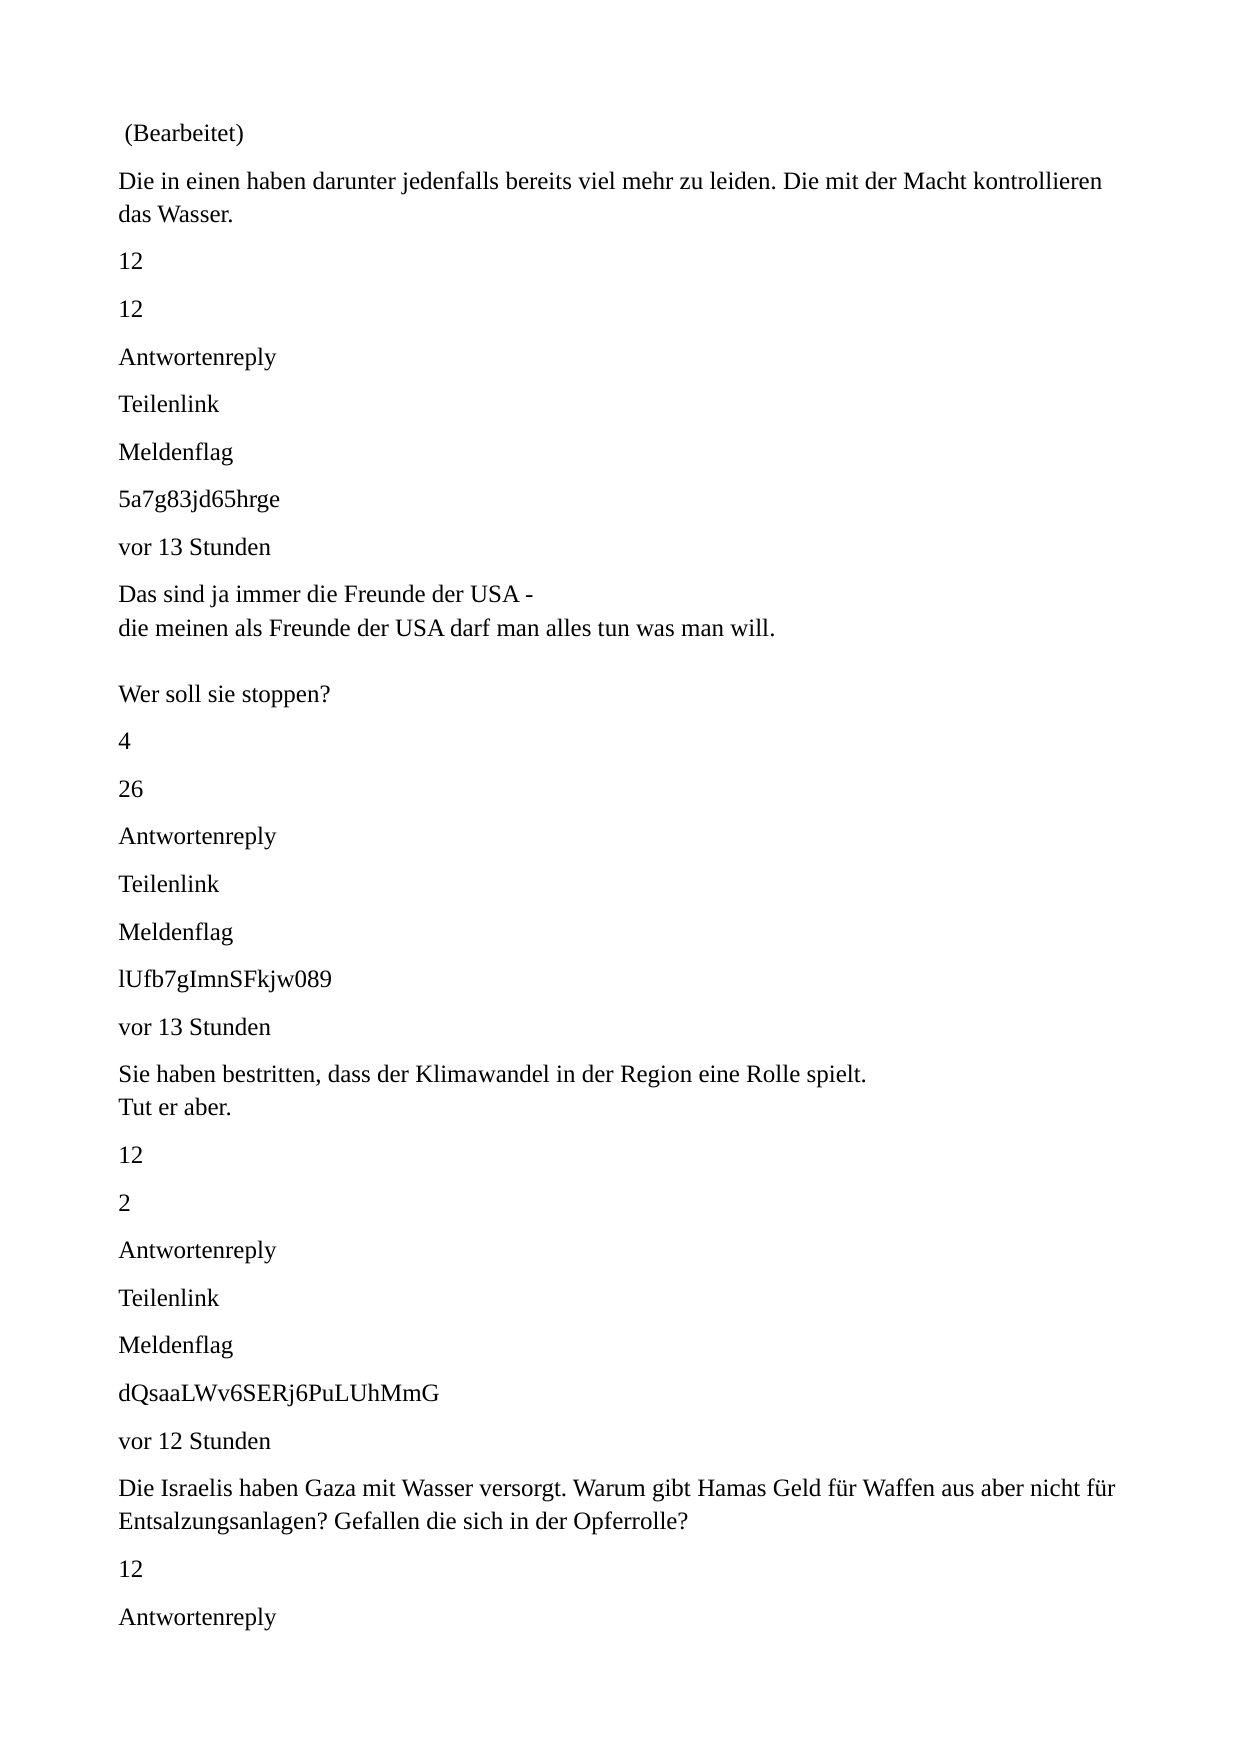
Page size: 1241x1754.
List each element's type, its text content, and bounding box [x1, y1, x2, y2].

text Antwortenreply [118, 342, 1122, 370]
text Teilenlink [118, 389, 1122, 418]
text Das sind ja immer die Freunde der USA - die meinen als Freunde der USA darf man alles tun was man will. Wer soll sie stoppen? [118, 579, 1122, 707]
text Meldenflag [118, 1331, 1122, 1359]
text Meldenflag [118, 917, 1122, 945]
text 12 [118, 246, 1122, 275]
text 2 [118, 1188, 1122, 1216]
text Die in einen haben darunter jedenfalls bereits viel mehr zu leiden. Die mit der Macht kontrollieren das Wasser. [118, 166, 1122, 227]
text lUfb7gImnSFkjw089 [118, 964, 1122, 993]
text Meldenflag [118, 437, 1122, 466]
text Teilenlink [118, 869, 1122, 898]
text 12 [118, 294, 1122, 323]
text vor 13 Stunden [118, 1012, 1122, 1041]
text Antwortenreply [118, 1235, 1122, 1264]
text 12 [118, 1140, 1122, 1169]
text 4 [118, 726, 1122, 755]
text 26 [118, 774, 1122, 803]
text 5a7g83jd65hrge [118, 484, 1122, 513]
text Die Israelis haben Gaza mit Wasser versorgt. Warum gibt Hamas Geld für Waffen aus aber nicht für Entsalzungsanlagen? Gefallen die sich in der Opferrolle? [118, 1473, 1122, 1535]
text (Bearbeitet) [118, 118, 1122, 147]
text Antwortenreply [118, 821, 1122, 850]
text Teilenlink [118, 1283, 1122, 1312]
text dQsaaLWv6SERj6PuLUhMmG [118, 1378, 1122, 1407]
text Antwortenreply [118, 1602, 1122, 1630]
text 12 [118, 1554, 1122, 1583]
text Sie haben bestritten, dass der Klimawandel in der Region eine Rolle spielt. Tut er aber. [118, 1059, 1122, 1121]
text vor 12 Stunden [118, 1426, 1122, 1454]
text vor 13 Stunden [118, 532, 1122, 561]
